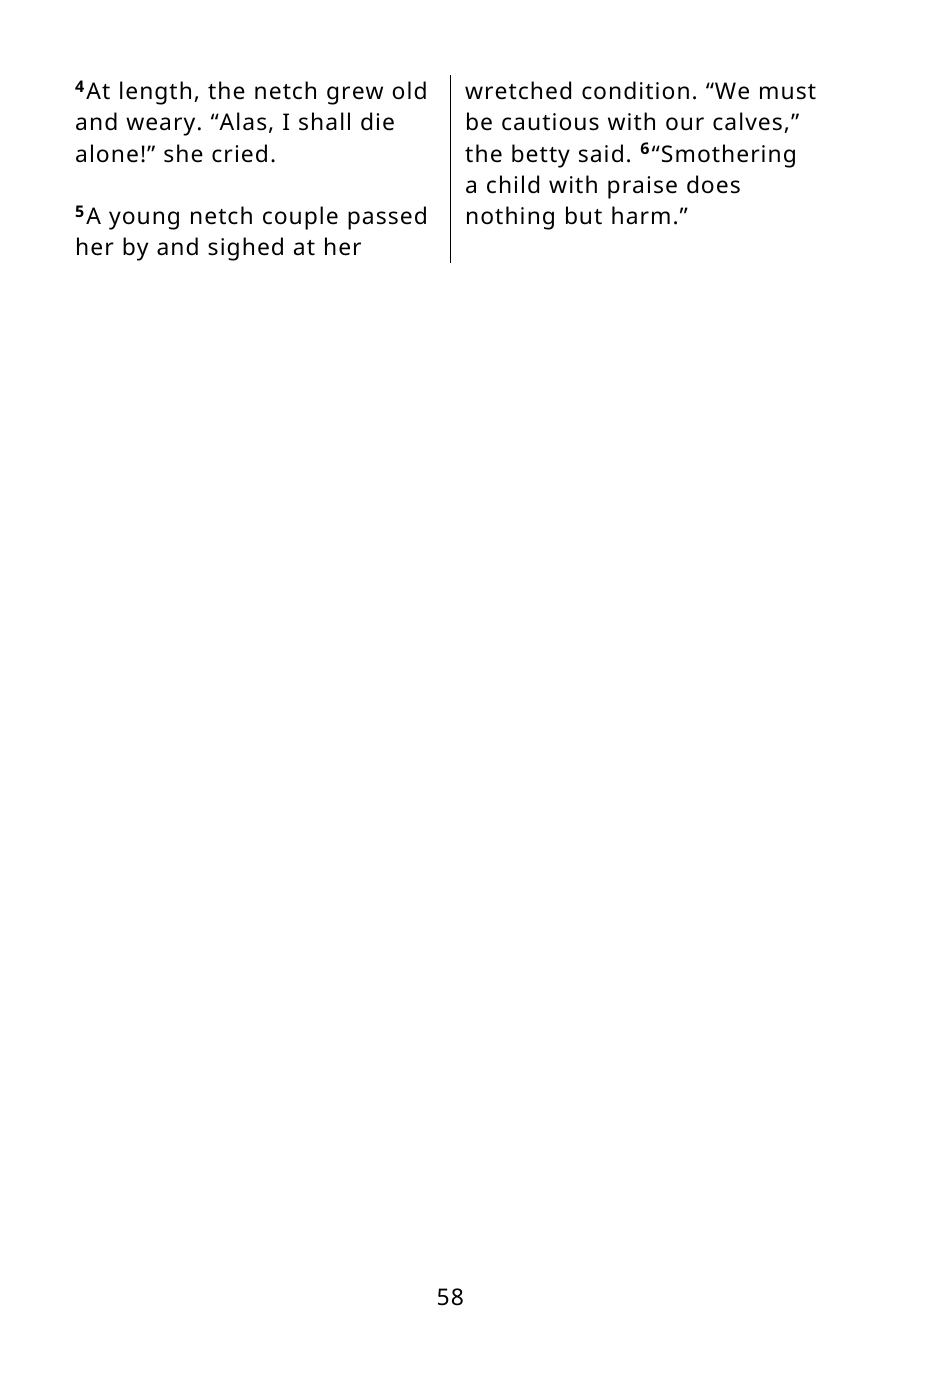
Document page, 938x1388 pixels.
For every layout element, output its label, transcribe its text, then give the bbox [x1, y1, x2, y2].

text wretched condition. “We must be cautious with our calves,” the betty said. 6“Smothering a child with praise does nothing but harm.” [465, 75, 825, 231]
text 4At length, the netch grew old and weary. “Alas, I shall die alone!” she cried. [75, 75, 435, 169]
text 5A young netch couple passed her by and sighed at her [75, 200, 435, 262]
